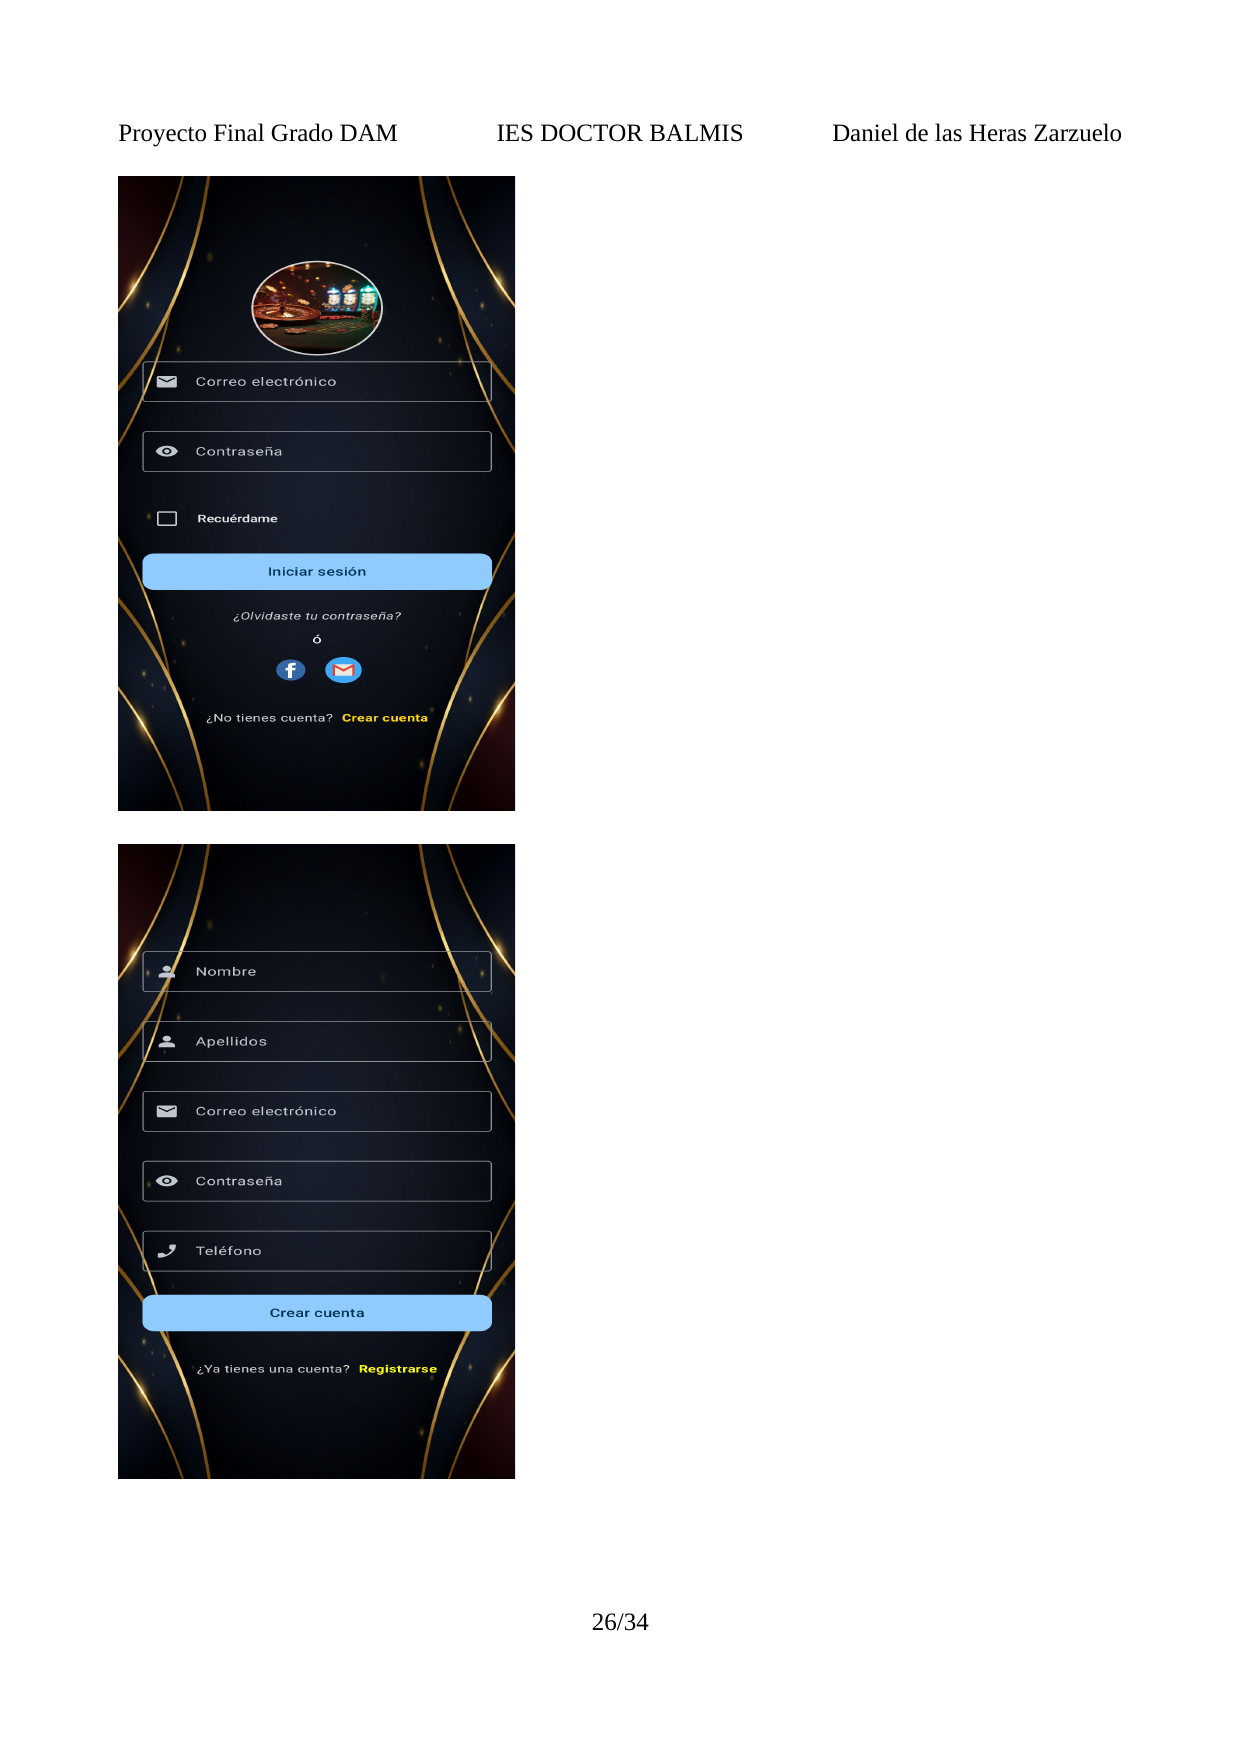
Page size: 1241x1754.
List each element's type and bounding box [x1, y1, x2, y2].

picture [118, 844, 515, 1479]
picture [118, 176, 515, 811]
